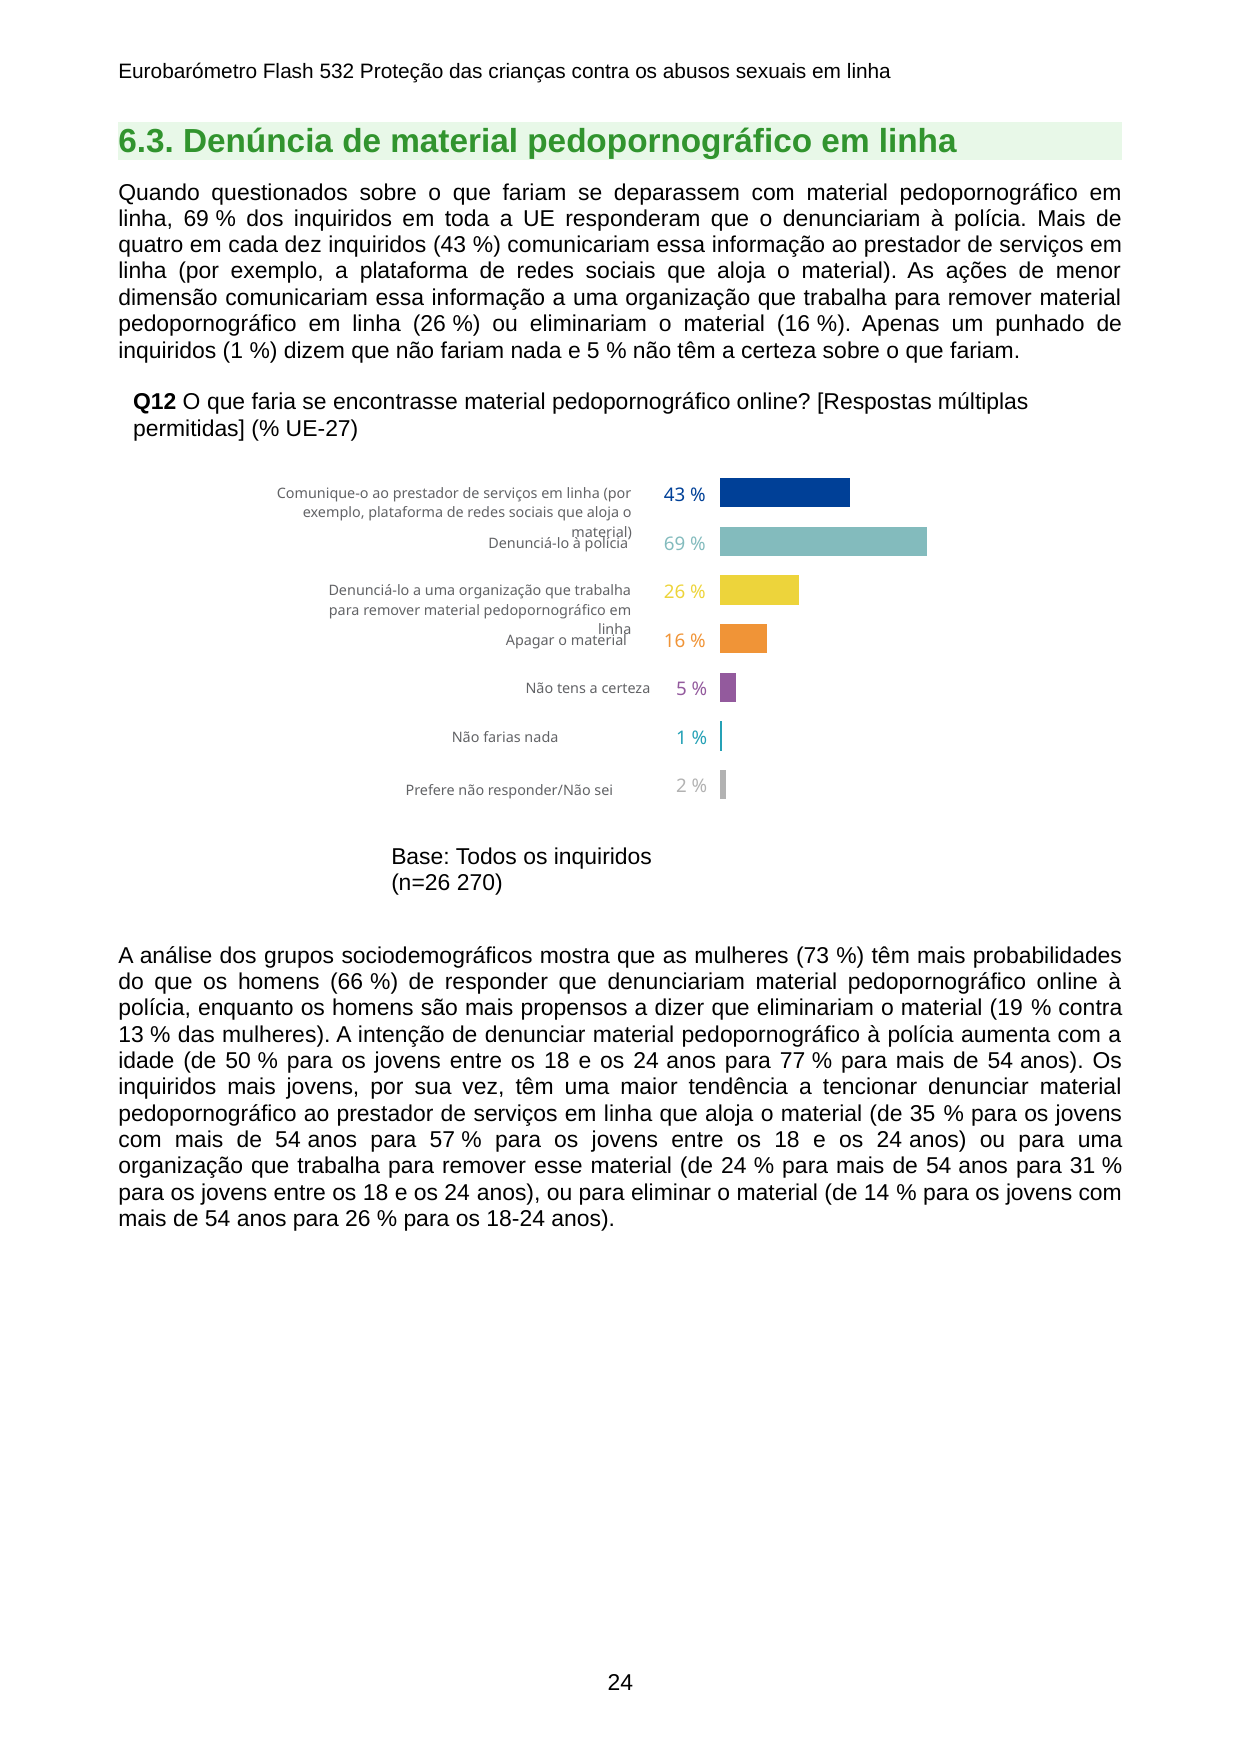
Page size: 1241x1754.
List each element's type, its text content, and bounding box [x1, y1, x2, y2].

subtitle 6.3. Denúncia de material pedopornográfico em linha [118, 122, 1122, 160]
text Quando questionados sobre o que fariam se deparassem com material pedopornográfico em linha, 69 % dos inquiridos em toda a UE responderam que o denunciariam à polícia. Mais de quatro em cada dez inquiridos (43 %) comunicariam essa informação ao prestador de serviços em linha (por exemplo, a plataforma de redes sociais que aloja o material). As ações de menor dimensão comunicariam essa informação a uma organização que trabalha para remover material pedopornográfico em linha (26 %) ou eliminariam o material (16 %). Apenas um punhado de inquiridos (1 %) dizem que não fariam nada e 5 % não têm a certeza sobre o que fariam. [118, 178, 1122, 363]
text A análise dos grupos sociodemográficos mostra que as mulheres (73 %) têm mais probabilidades do que os homens (66 %) de responder que denunciariam material pedopornográfico online à polícia, enquanto os homens são mais propensos a dizer que eliminariam o material (19 % contra 13 % das mulheres). A intenção de denunciar material pedopornográfico à polícia aumenta com a idade (de 50 % para os jovens entre os 18 e os 24 anos para 77 % para mais de 54 anos). Os inquiridos mais jovens, por sua vez, têm uma maior tendência a tencionar denunciar material pedopornográfico ao prestador de serviços em linha que aloja o material (de 35 % para os jovens com mais de 54 anos para 57 % para os jovens entre os 18 e os 24 anos) ou para uma organização que trabalha para remover esse material (de 24 % para mais de 54 anos para 31 % para os jovens entre os 18 e os 24 anos), ou para eliminar o material (de 14 % para os jovens com mais de 54 anos para 26 % para os 18-24 anos). [118, 942, 1122, 1231]
